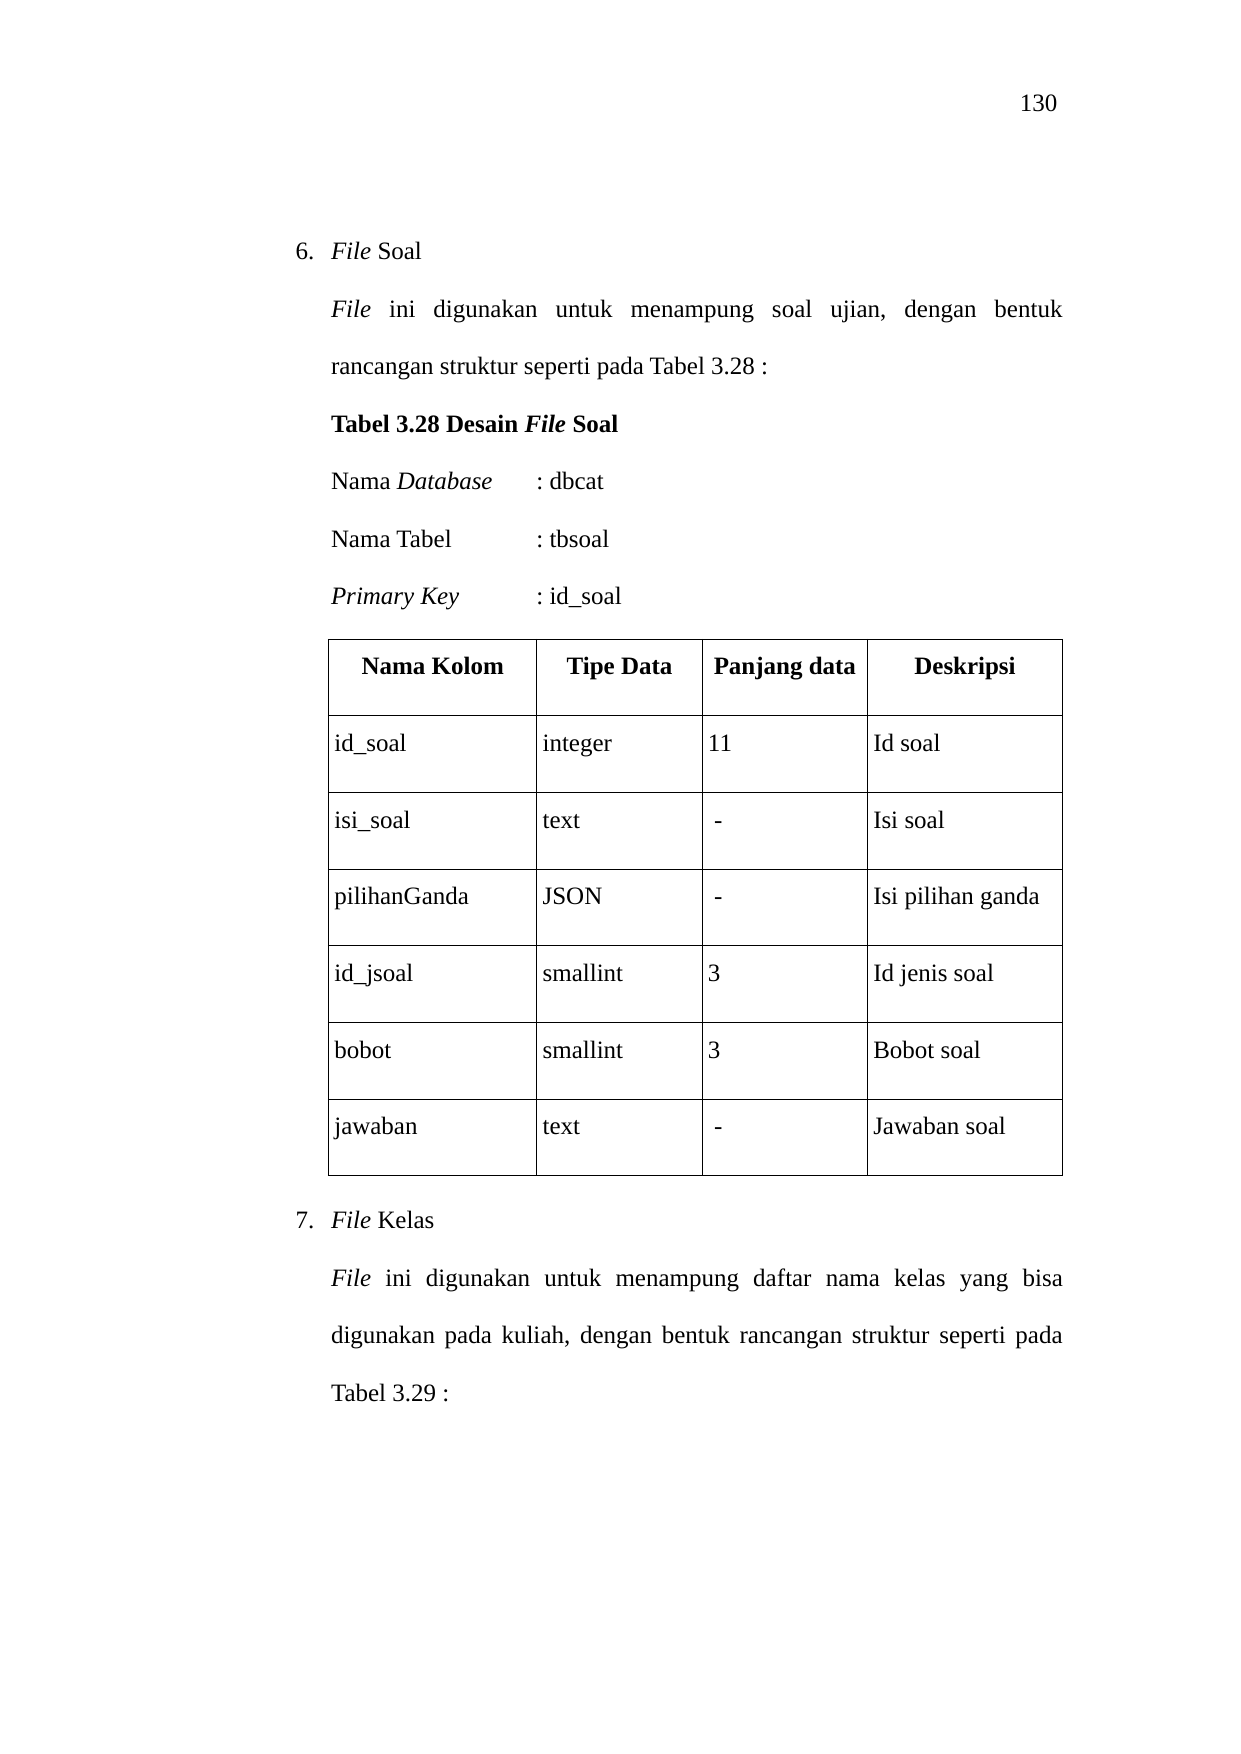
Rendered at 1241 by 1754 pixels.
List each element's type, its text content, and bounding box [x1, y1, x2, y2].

table_header Deskripsi [868, 640, 1062, 715]
table_cell integer [537, 716, 702, 792]
list File ini digunakan untuk menampung daftar nama kelas yang bisa digunakan pada kuliah, dengan bentuk rancangan struktur seperti pada Tabel 3.29 : [295, 1263, 1063, 1406]
table_cell bobot [329, 1023, 536, 1099]
list File ini digunakan untuk menampung soal ujian, dengan bentuk rancangan struktur seperti pada Tabel 3.28 : [295, 294, 1063, 380]
table_header Panjang data [703, 640, 867, 715]
table_cell text [537, 1100, 702, 1175]
table_cell Isi pilihan ganda [868, 870, 1062, 945]
table_cell isi_soal [329, 793, 536, 869]
table_cell Bobot soal [868, 1023, 1062, 1099]
table_cell - [703, 870, 867, 945]
table_cell Jawaban soal [868, 1100, 1062, 1175]
list Nama Database : dbcat [295, 466, 1063, 495]
list File Kelas [295, 1205, 1063, 1234]
list Primary Key : id_soal [295, 581, 1063, 610]
list File Soal [295, 236, 1063, 265]
table_cell 11 [703, 716, 867, 792]
table_cell jawaban [329, 1100, 536, 1175]
table_cell id_jsoal [329, 946, 536, 1022]
table_cell 3 [703, 1023, 867, 1099]
table_cell Id soal [868, 716, 1062, 792]
table_cell smallint [537, 1023, 702, 1099]
table_cell Id jenis soal [868, 946, 1062, 1022]
table_cell pilihanGanda [329, 870, 536, 945]
list Nama Tabel : tbsoal [295, 524, 1063, 552]
table_cell - [703, 793, 867, 869]
table_cell Isi soal [868, 793, 1062, 869]
table_cell id_soal [329, 716, 536, 792]
table_cell - [703, 1100, 867, 1175]
table_header Tipe Data [537, 640, 702, 715]
table_cell 3 [703, 946, 867, 1022]
table_cell JSON [537, 870, 702, 945]
table_cell smallint [537, 946, 702, 1022]
table_header Nama Kolom [329, 640, 536, 715]
table_cell text [537, 793, 702, 869]
list Tabel 3.28 Desain File Soal [295, 409, 1063, 437]
